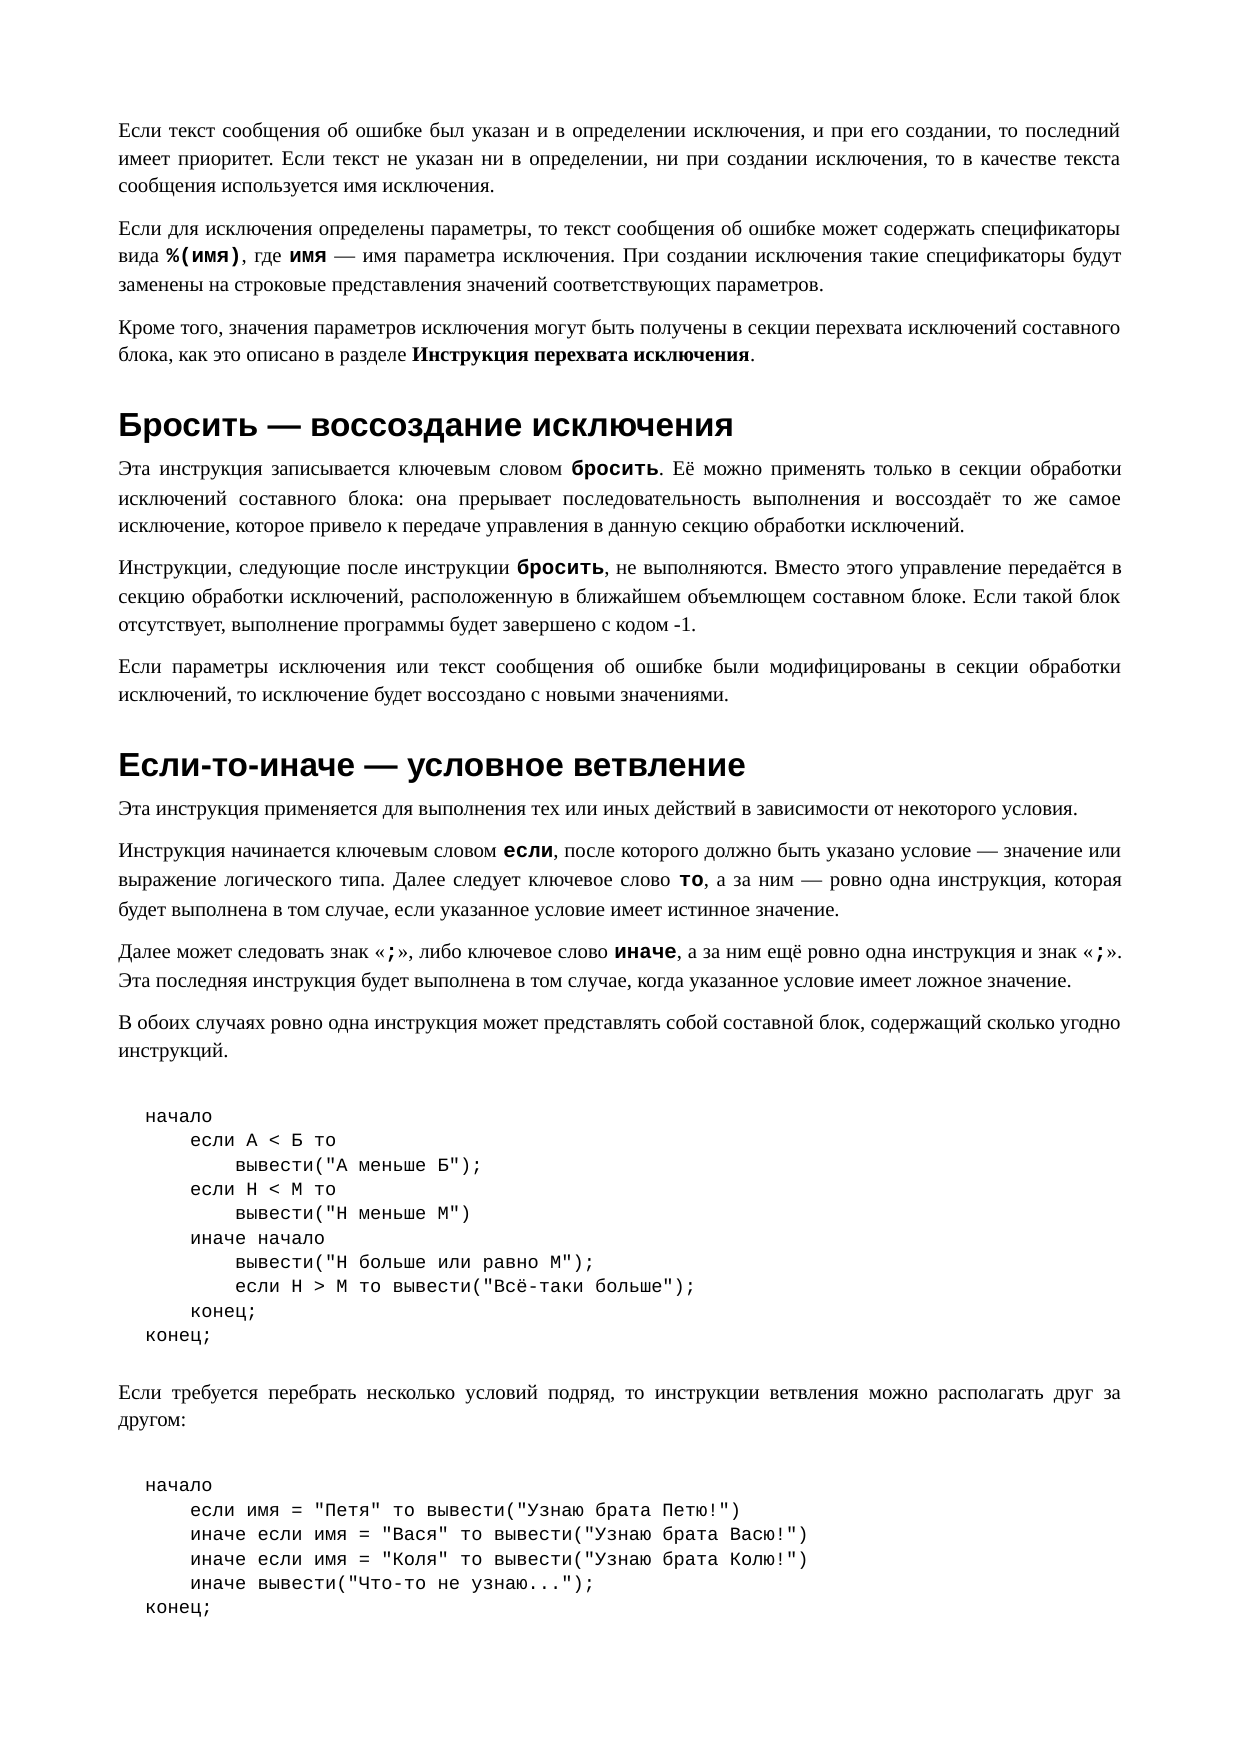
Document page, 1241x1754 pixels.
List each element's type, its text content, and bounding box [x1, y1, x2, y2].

text начало если А < Б то вывести("А меньше Б"); если Н < М то вывести("Н меньше М") иначе начало вывести("Н больше или равно М"); если Н > М то вывести("Всё-таки больше"); конец; конец; [136, 1098, 1104, 1356]
text Эта инструкция применяется для выполнения тех или иных действий в зависимости от некоторого условия. [118, 796, 1122, 820]
text Если текст сообщения об ошибке был указан и в определении исключения, и при его создании, то последний имеет приоритет. Если текст не указан ни в определении, ни при создании исключения, то в качестве текста сообщения используется имя исключения. [118, 118, 1122, 197]
text начало если имя = "Петя" то вывести("Узнаю брата Петю!") иначе если имя = "Вася" то вывести("Узнаю брата Васю!") иначе если имя = "Коля" то вывести("Узнаю брата Колю!") иначе вывести("Что-то не узнаю..."); конец; [136, 1467, 1104, 1628]
text Далее может следовать знак «;», либо ключевое слово иначе, а за ним ещё ровно одна инструкция и знак «;». Эта последняя инструкция будет выполнена в том случае, когда указанное условие имеет ложное значение. [118, 939, 1122, 992]
text Инструкции, следующие после инструкции бросить, не выполняются. Вместо этого управление передаётся в секцию обработки исключений, расположенную в ближайшем объемлющем составном блоке. Если такой блок отсутствует, выполнение программы будет завершено с кодом -1. [118, 555, 1122, 636]
text Если для исключения определены параметры, то текст сообщения об ошибке может содержать спецификаторы вида %(имя), где имя — имя параметра исключения. При создании исключения такие спецификаторы будут заменены на строковые представления значений соответствующих параметров. [118, 216, 1122, 296]
text Если параметры исключения или текст сообщения об ошибке были модифицированы в секции обработки исключений, то исключение будет воссоздано с новыми значениями. [118, 654, 1122, 706]
text Если требуется перебрать несколько условий подряд, то инструкции ветвления можно располагать друг за другом: [118, 1380, 1122, 1431]
text Инструкция начинается ключевым словом если, после которого должно быть указано условие — значение или выражение логического типа. Далее следует ключевое слово то, а за ним — ровно одна инструкция, которая будет выполнена в том случае, если указанное условие имеет истинное значение. [118, 838, 1122, 921]
text Кроме того, значения параметров исключения могут быть получены в секции перехвата исключений составного блока, как это описано в разделе Инструкция перехвата исключения. [118, 314, 1122, 366]
subtitle Если-то-иначе — условное ветвление [118, 745, 1122, 783]
text В обоих случаях ровно одна инструкция может представлять собой составной блок, содержащий сколько угодно инструкций. [118, 1010, 1122, 1062]
subtitle Бросить — воссоздание исключения [118, 405, 1122, 444]
text Эта инструкция записывается ключевым словом бросить. Её можно применять только в секции обработки исключений составного блока: она прерывает последовательность выполнения и воссоздаёт то же самое исключение, которое привело к передаче управления в данную секцию обработки исключений. [118, 456, 1122, 537]
